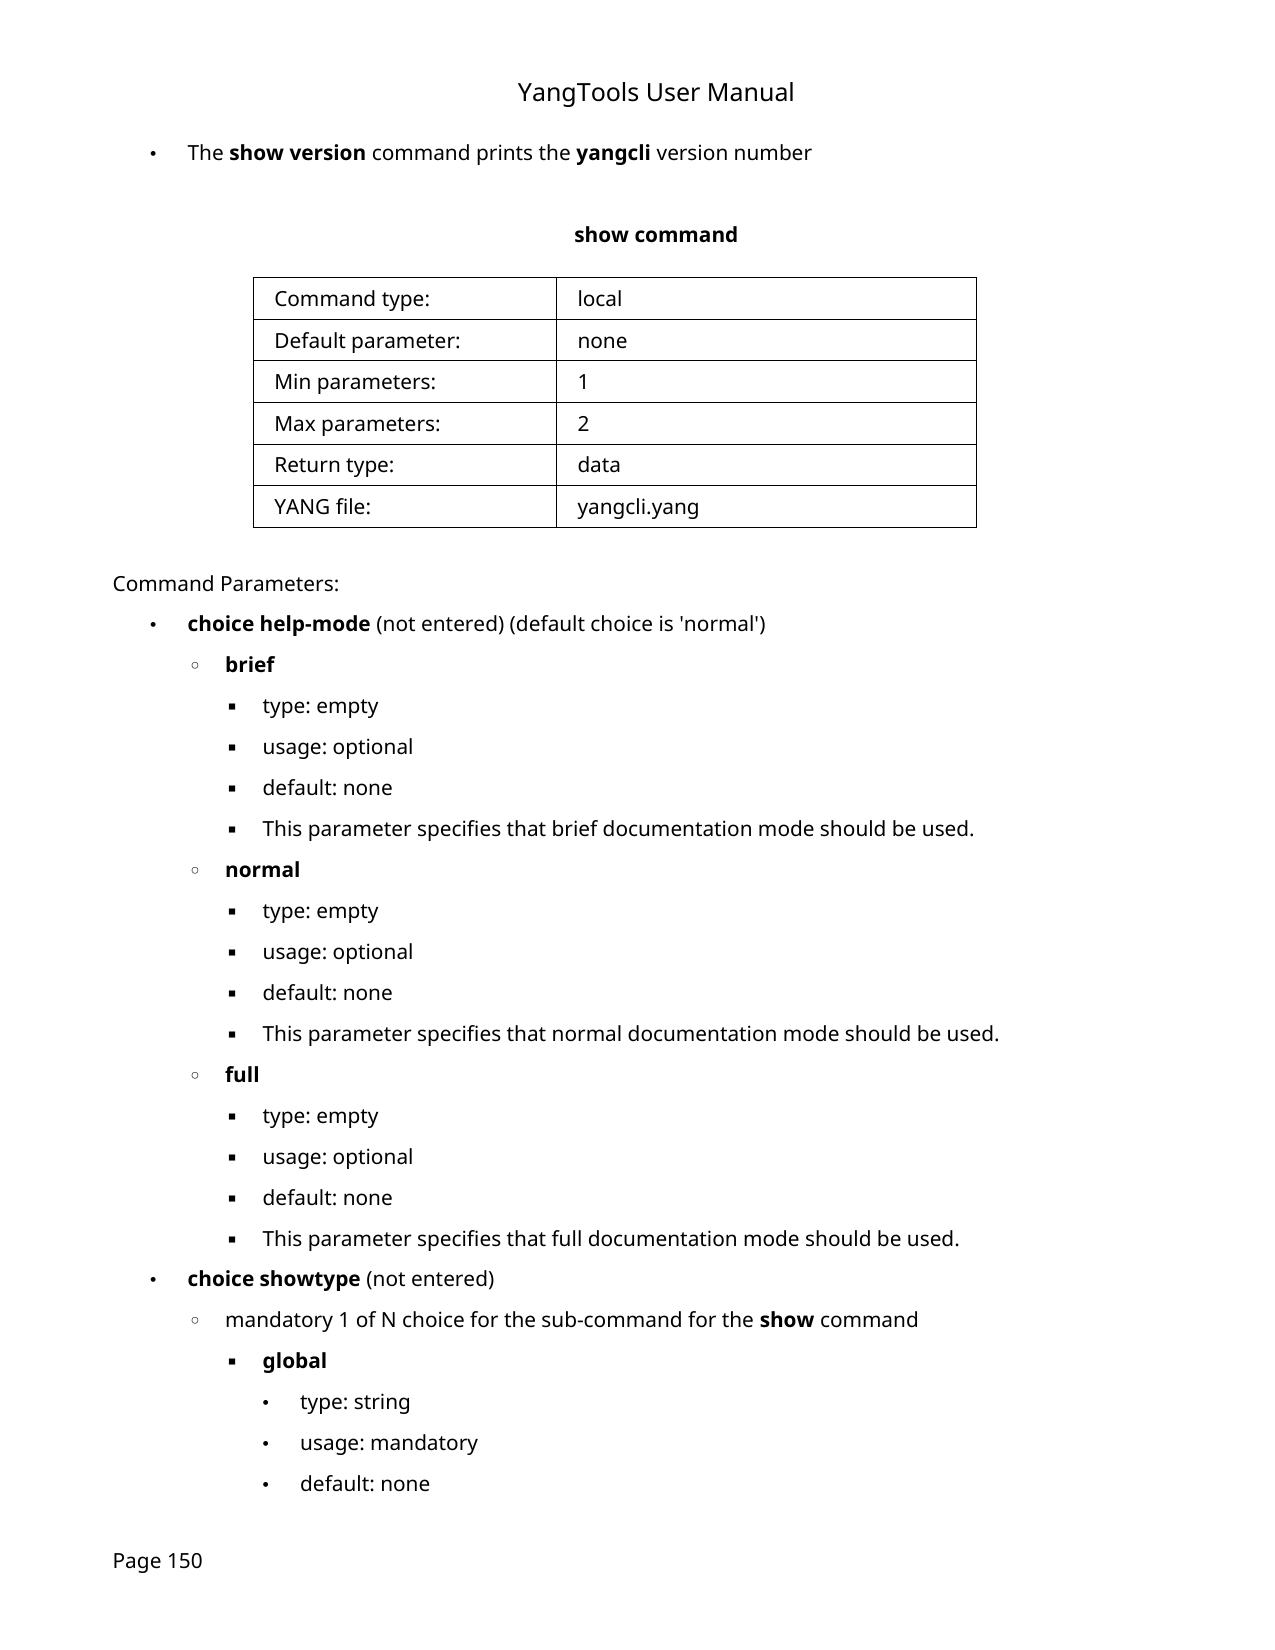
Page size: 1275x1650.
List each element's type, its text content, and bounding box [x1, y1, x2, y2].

text Command Parameters: [112, 569, 1200, 597]
list mandatory 1 of N choice for the sub-command for the show command [187, 1306, 1200, 1334]
list choice showtype (not entered) [150, 1264, 1200, 1293]
table_cell Max parameters: [254, 403, 556, 443]
list choice help-mode (not entered) (default choice is 'normal') [150, 609, 1200, 638]
list type: empty [225, 1101, 1200, 1129]
list global [225, 1346, 1200, 1375]
table_cell Min parameters: [254, 361, 556, 402]
list usage: optional [225, 937, 1200, 966]
table_cell none [557, 320, 976, 360]
table_cell Return type: [254, 445, 556, 485]
list default: none [225, 1183, 1200, 1211]
list usage: optional [225, 732, 1200, 761]
list This parameter specifies that brief documentation mode should be used. [225, 814, 1200, 843]
table_header Command type: [254, 278, 556, 319]
table_cell 2 [557, 403, 976, 443]
list type: string [262, 1387, 1200, 1416]
subtitle show command [127, 220, 1185, 249]
table_cell yangcli.yang [557, 486, 976, 527]
table_cell data [557, 445, 976, 485]
list default: none [225, 773, 1200, 802]
list brief [187, 651, 1200, 679]
table_header local [557, 278, 976, 319]
list default: none [225, 978, 1200, 1006]
list full [187, 1060, 1200, 1088]
list The show version command prints the yangcli version number [150, 138, 1200, 167]
list This parameter specifies that full documentation mode should be used. [225, 1224, 1200, 1252]
table_cell Default parameter: [254, 320, 556, 360]
table_cell YANG file: [254, 486, 556, 527]
list usage: mandatory [262, 1428, 1200, 1457]
list type: empty [225, 691, 1200, 720]
list default: none [262, 1469, 1200, 1498]
list type: empty [225, 896, 1200, 924]
list This parameter specifies that normal documentation mode should be used. [225, 1019, 1200, 1047]
list usage: optional [225, 1142, 1200, 1170]
table_cell 1 [557, 361, 976, 402]
list normal [187, 855, 1200, 884]
